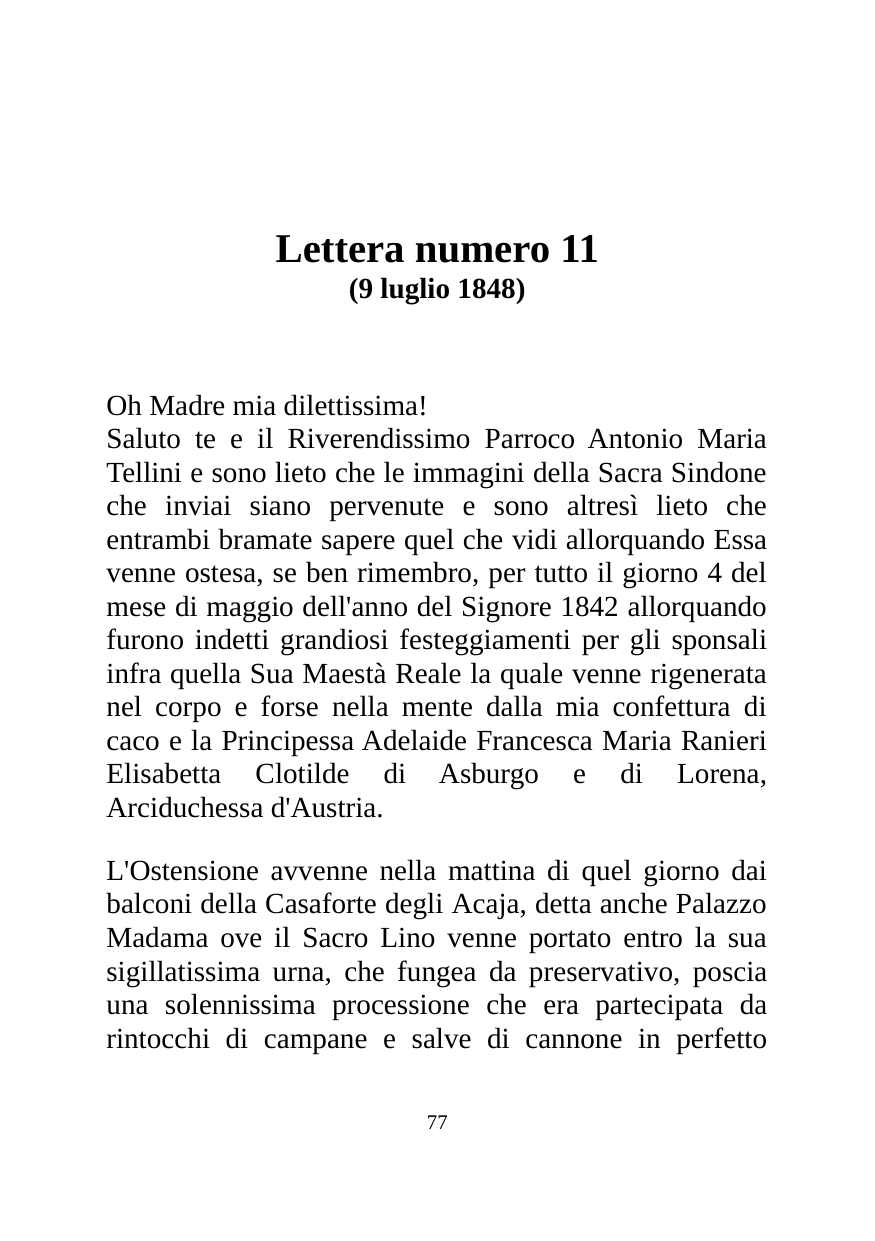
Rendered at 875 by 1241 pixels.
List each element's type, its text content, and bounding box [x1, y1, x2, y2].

text Saluto te e il Riverendissimo Parroco Antonio Maria Tellini e sono lieto che le immagini della Sacra Sindone che inviai siano pervenute e sono altresì lieto che entrambi bramate sapere quel che vidi allorquando Essa venne ostesa, se ben rimembro, per tutto il giorno 4 del mese di maggio dell'anno del Signore 1842 allorquando furono indetti grandiosi festeggiamenti per gli sponsali infra quella Sua Maestà Reale la quale venne rigenerata nel corpo e forse nella mente dalla mia confettura di caco e la Principessa Adelaide Francesca Maria Ranieri Elisabetta Clotilde di Asburgo e di Lorena, Arciduchessa d'Austria. [106, 421, 768, 824]
text Oh Madre mia dilettissima! [106, 388, 768, 421]
subtitle Lettera numero 11 (9 luglio 1848) [106, 224, 768, 305]
text L'Ostensione avvenne nella mattina di quel giorno dai balconi della Casaforte degli Acaja, detta anche Palazzo Madama ove il Sacro Lino venne portato entro la sua sigillatissima urna, che fungea da preservativo, poscia una solennissima processione che era partecipata da rintocchi di campane e salve di cannone in perfetto [106, 853, 768, 1054]
